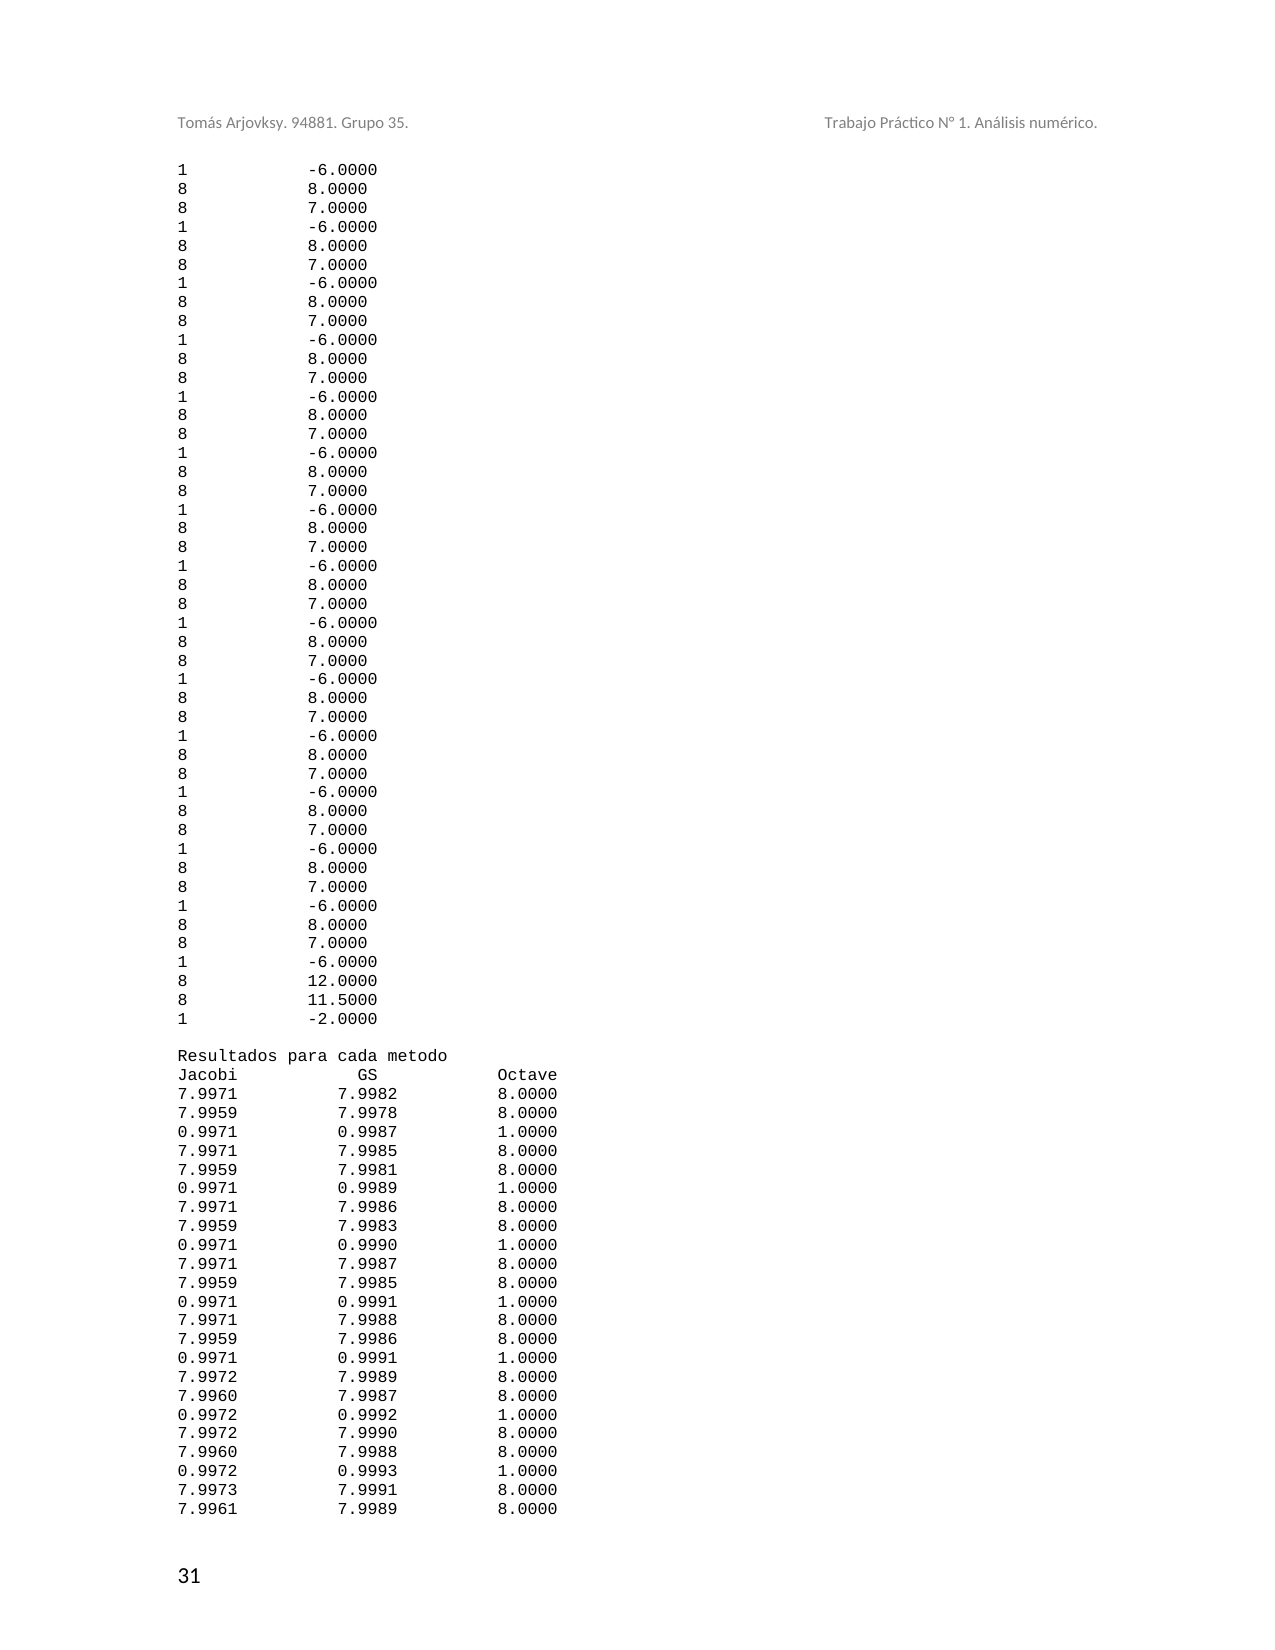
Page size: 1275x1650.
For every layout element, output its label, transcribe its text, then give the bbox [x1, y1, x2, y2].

text 0.9971 0.9991 1.0000 [177, 1293, 1098, 1312]
text 1 -2.0000 [177, 1010, 1098, 1029]
text 8 8.0000 [177, 859, 1098, 878]
text 1 -6.0000 [177, 218, 1098, 237]
text 1 -6.0000 [177, 501, 1098, 520]
text 7.9972 7.9990 8.0000 [177, 1425, 1098, 1444]
text 7.9971 7.9986 8.0000 [177, 1199, 1098, 1218]
text 8 8.0000 [177, 237, 1098, 256]
text 8 7.0000 [177, 482, 1098, 501]
text 8 8.0000 [177, 746, 1098, 765]
text 1 -6.0000 [177, 445, 1098, 463]
text 8 12.0000 [177, 973, 1098, 991]
text 8 7.0000 [177, 369, 1098, 388]
text 8 7.0000 [177, 313, 1098, 332]
text 1 -6.0000 [177, 727, 1098, 746]
text 7.9971 7.9987 8.0000 [177, 1255, 1098, 1274]
text 8 8.0000 [177, 803, 1098, 822]
text 7.9971 7.9988 8.0000 [177, 1312, 1098, 1331]
text 1 -6.0000 [177, 558, 1098, 577]
text 7.9959 7.9985 8.0000 [177, 1274, 1098, 1293]
text 1 -6.0000 [177, 614, 1098, 633]
text 7.9960 7.9987 8.0000 [177, 1387, 1098, 1406]
text 0.9971 0.9989 1.0000 [177, 1180, 1098, 1199]
text 8 7.0000 [177, 539, 1098, 558]
text 8 8.0000 [177, 407, 1098, 426]
text Resultados para cada metodo [177, 1048, 1098, 1067]
text 8 7.0000 [177, 765, 1098, 784]
text 0.9971 0.9990 1.0000 [177, 1237, 1098, 1255]
text 8 7.0000 [177, 652, 1098, 671]
text 8 8.0000 [177, 577, 1098, 596]
text 1 -6.0000 [177, 275, 1098, 294]
text 8 8.0000 [177, 181, 1098, 199]
text 8 11.5000 [177, 991, 1098, 1010]
text 7.9971 7.9985 8.0000 [177, 1142, 1098, 1161]
text 8 7.0000 [177, 256, 1098, 275]
text 1 -6.0000 [177, 784, 1098, 803]
text 8 8.0000 [177, 520, 1098, 539]
text 7.9972 7.9989 8.0000 [177, 1368, 1098, 1387]
text 7.9959 7.9983 8.0000 [177, 1218, 1098, 1237]
text 7.9959 7.9981 8.0000 [177, 1161, 1098, 1180]
text 7.9959 7.9978 8.0000 [177, 1104, 1098, 1123]
text 8 8.0000 [177, 633, 1098, 652]
text 1 -6.0000 [177, 841, 1098, 859]
text Jacobi GS Octave [177, 1067, 1098, 1086]
text 8 7.0000 [177, 935, 1098, 954]
text 7.9973 7.9991 8.0000 [177, 1482, 1098, 1501]
text 8 8.0000 [177, 916, 1098, 935]
text 0.9972 0.9992 1.0000 [177, 1406, 1098, 1425]
text 1 -6.0000 [177, 162, 1098, 181]
text 8 8.0000 [177, 294, 1098, 313]
text 8 7.0000 [177, 878, 1098, 897]
text 1 -6.0000 [177, 671, 1098, 690]
text 8 8.0000 [177, 350, 1098, 369]
text 8 7.0000 [177, 596, 1098, 614]
text 7.9960 7.9988 8.0000 [177, 1444, 1098, 1463]
text 0.9971 0.9991 1.0000 [177, 1350, 1098, 1368]
text 8 7.0000 [177, 822, 1098, 841]
text 1 -6.0000 [177, 897, 1098, 916]
text 8 7.0000 [177, 426, 1098, 445]
text 7.9961 7.9989 8.0000 [177, 1501, 1098, 1519]
text 7.9959 7.9986 8.0000 [177, 1331, 1098, 1350]
text 1 -6.0000 [177, 332, 1098, 350]
text 0.9971 0.9987 1.0000 [177, 1123, 1098, 1142]
text 8 7.0000 [177, 199, 1098, 218]
text 1 -6.0000 [177, 954, 1098, 973]
text 1 -6.0000 [177, 388, 1098, 407]
text 0.9972 0.9993 1.0000 [177, 1463, 1098, 1482]
text 8 8.0000 [177, 690, 1098, 709]
text 7.9971 7.9982 8.0000 [177, 1086, 1098, 1104]
text 8 7.0000 [177, 709, 1098, 727]
text 8 8.0000 [177, 463, 1098, 482]
